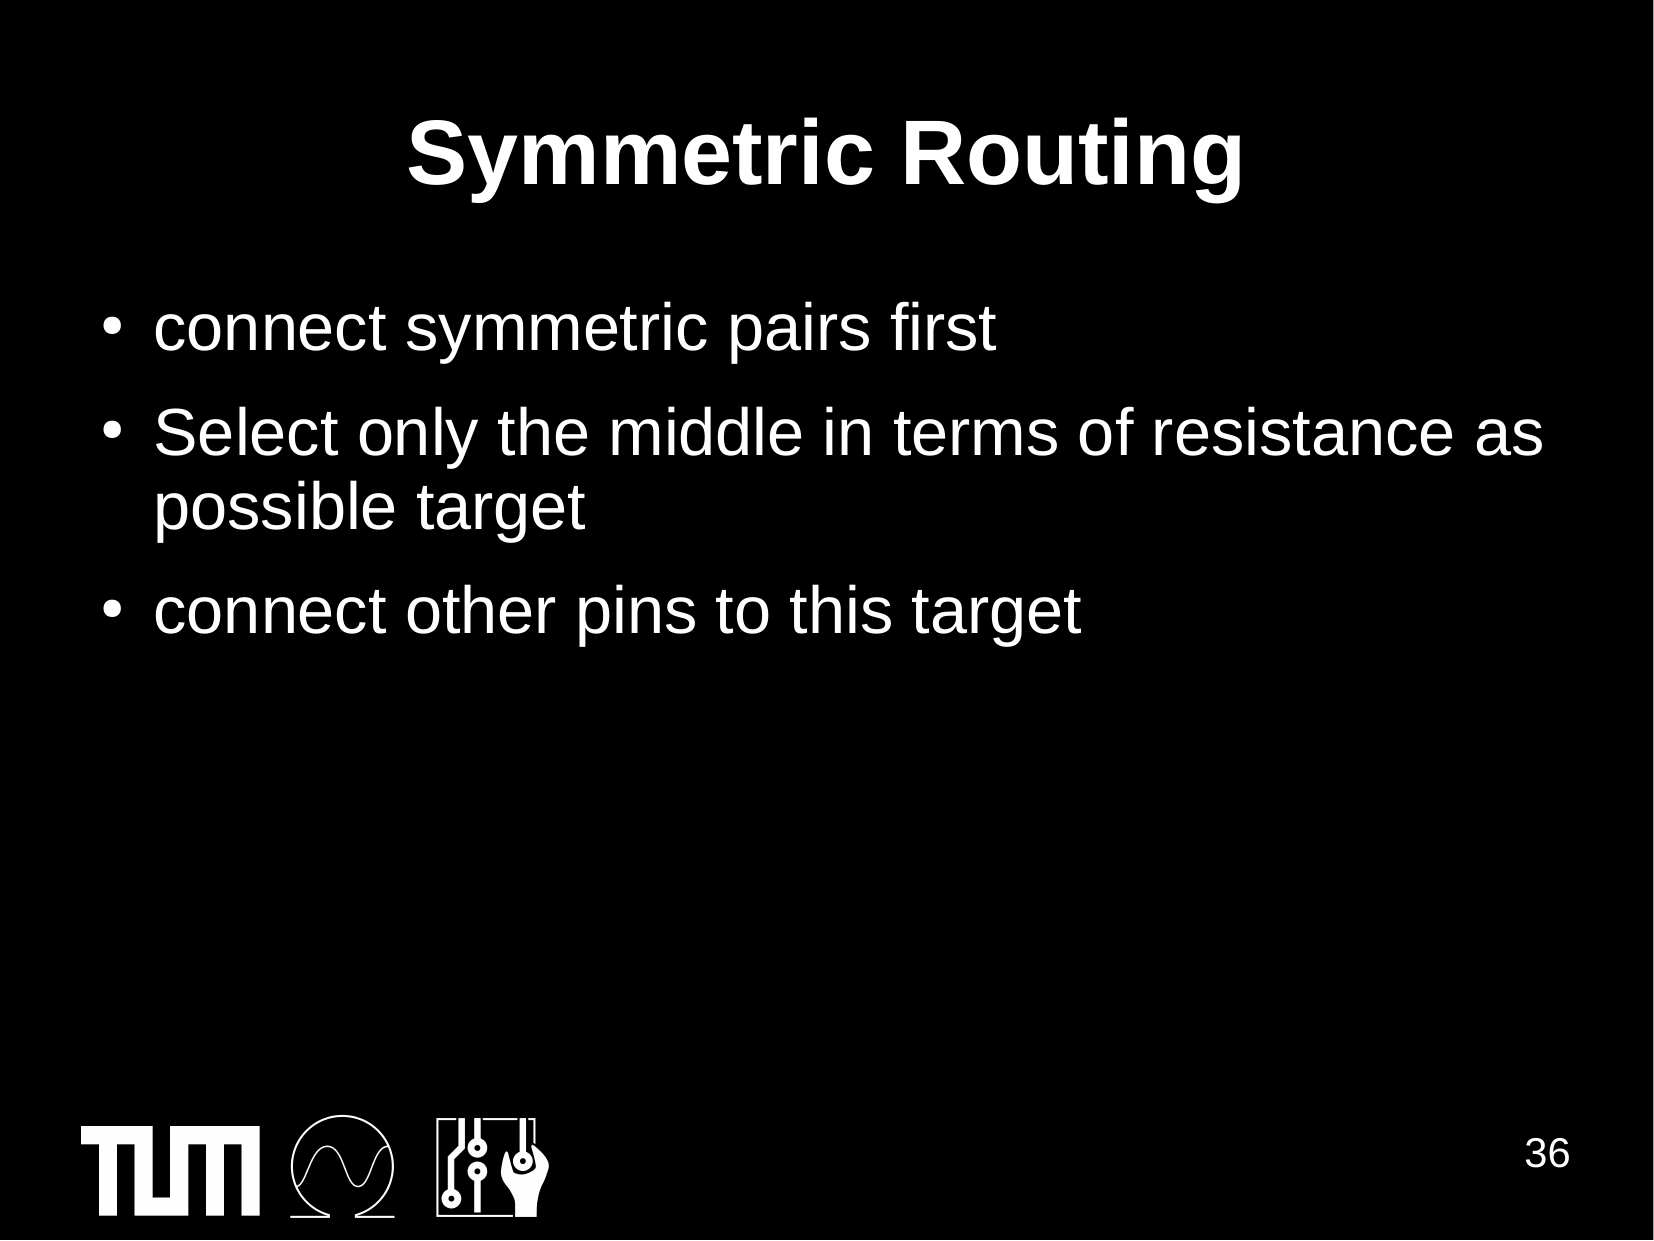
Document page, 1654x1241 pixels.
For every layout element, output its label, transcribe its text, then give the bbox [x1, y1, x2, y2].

title Symmetric Routing [82, 49, 1571, 257]
picture [425, 1109, 554, 1227]
picture [63, 1108, 272, 1227]
list connect symmetric pairs first Select only the middle in terms of resistance as possible target connect other pins to this target [82, 290, 1571, 1109]
picture [283, 1109, 402, 1227]
